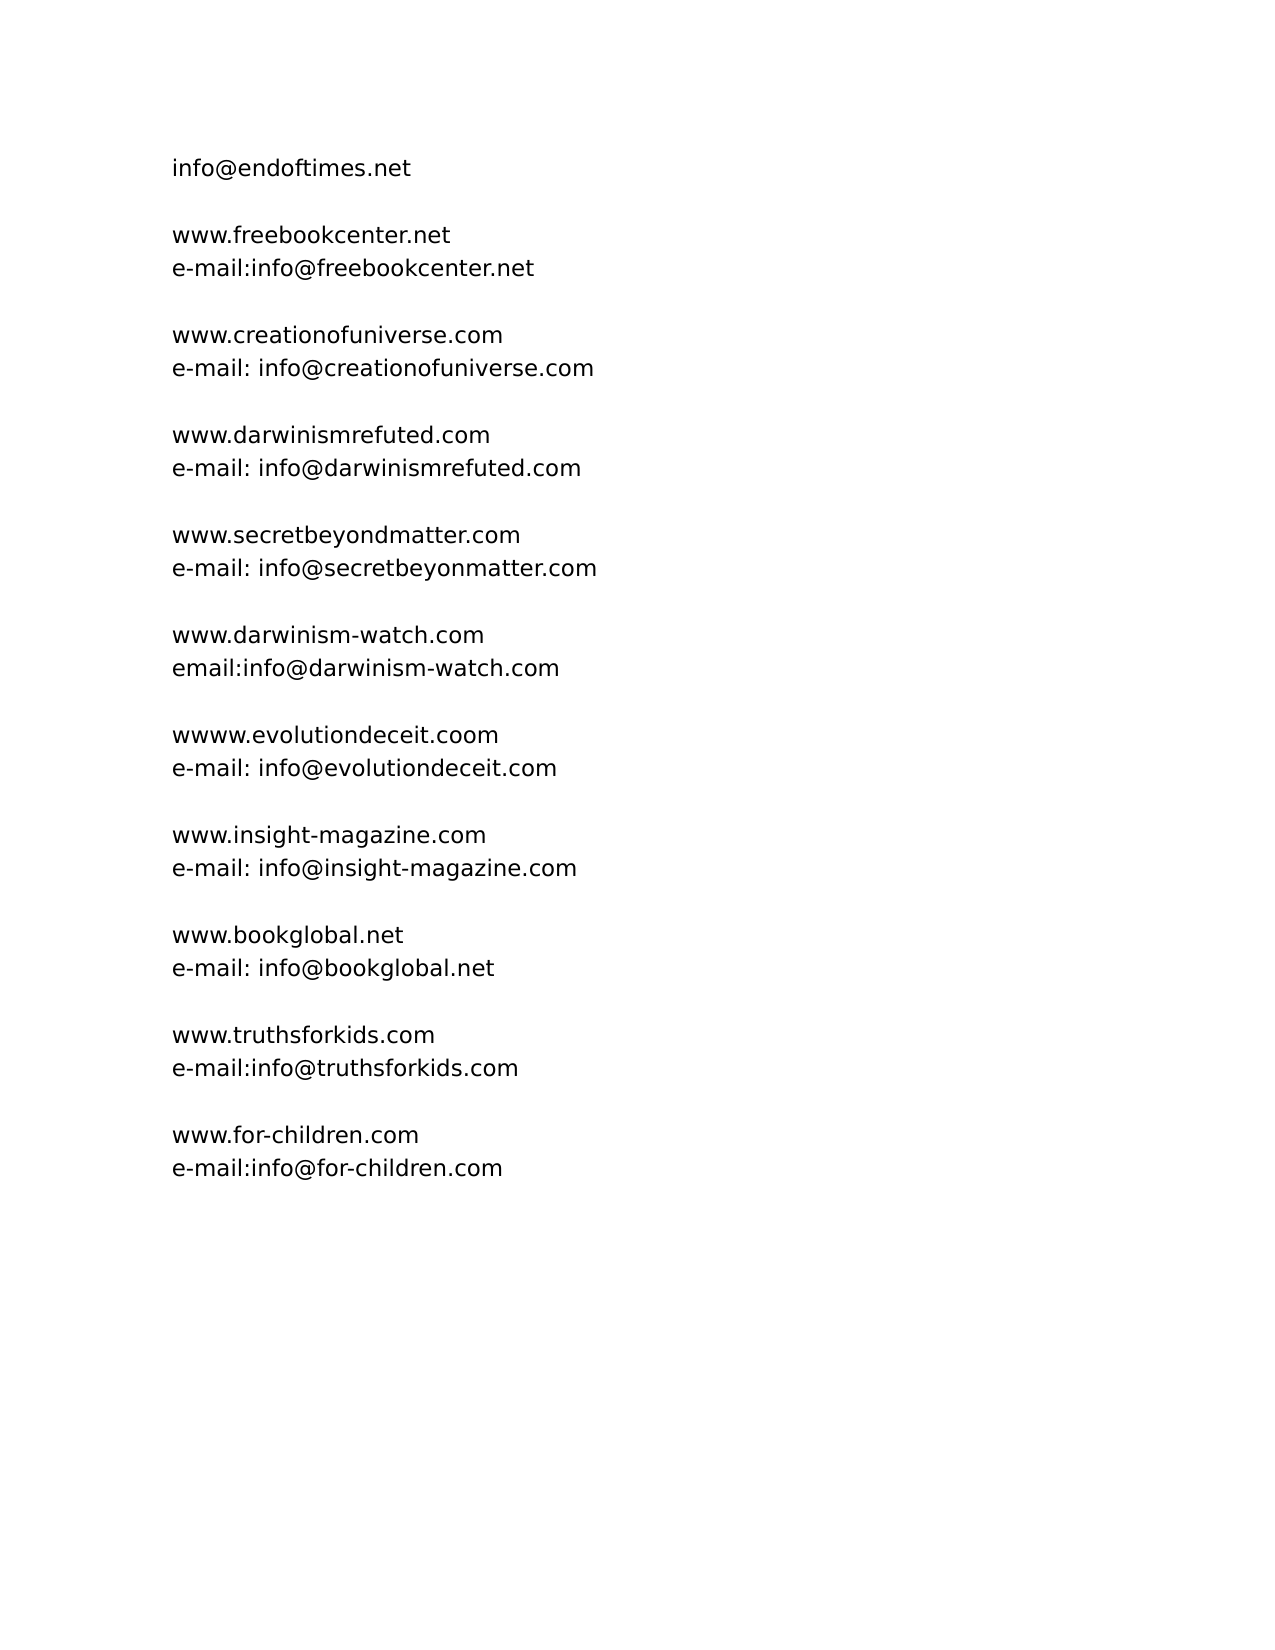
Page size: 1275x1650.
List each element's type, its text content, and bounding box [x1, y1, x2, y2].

text wwww.evolutiondeceit.coom [112, 717, 1145, 750]
text e-mail: info@evolutiondeceit.com [112, 750, 1145, 783]
text www.secretbeyondmatter.com [112, 517, 1145, 550]
text e-mail: info@creationofuniverse.com [112, 350, 1145, 383]
text www.for-children.com [112, 1117, 1145, 1150]
text www.creationofuniverse.com [112, 317, 1145, 350]
text www.darwinism-watch.com [112, 617, 1145, 650]
text info@endoftimes.net [112, 150, 1145, 183]
text e-mail:info@truthsforkids.com [112, 1050, 1145, 1083]
text e-mail: info@insight-magazine.com [112, 850, 1145, 883]
text www.darwinismrefuted.com [112, 417, 1145, 450]
text e-mail:info@freebookcenter.net [112, 250, 1145, 283]
text www.truthsforkids.com [112, 1017, 1145, 1050]
text www.freebookcenter.net [112, 217, 1145, 250]
text email:info@darwinism-watch.com [112, 650, 1145, 683]
text www.bookglobal.net e-mail: info@bookglobal.net [172, 917, 1145, 983]
text www.insight-magazine.com [112, 817, 1145, 850]
text e-mail: info@darwinismrefuted.com [112, 450, 1145, 483]
text e-mail:info@for-children.com [112, 1150, 1145, 1183]
text e-mail: info@secretbeyonmatter.com [112, 550, 1145, 583]
